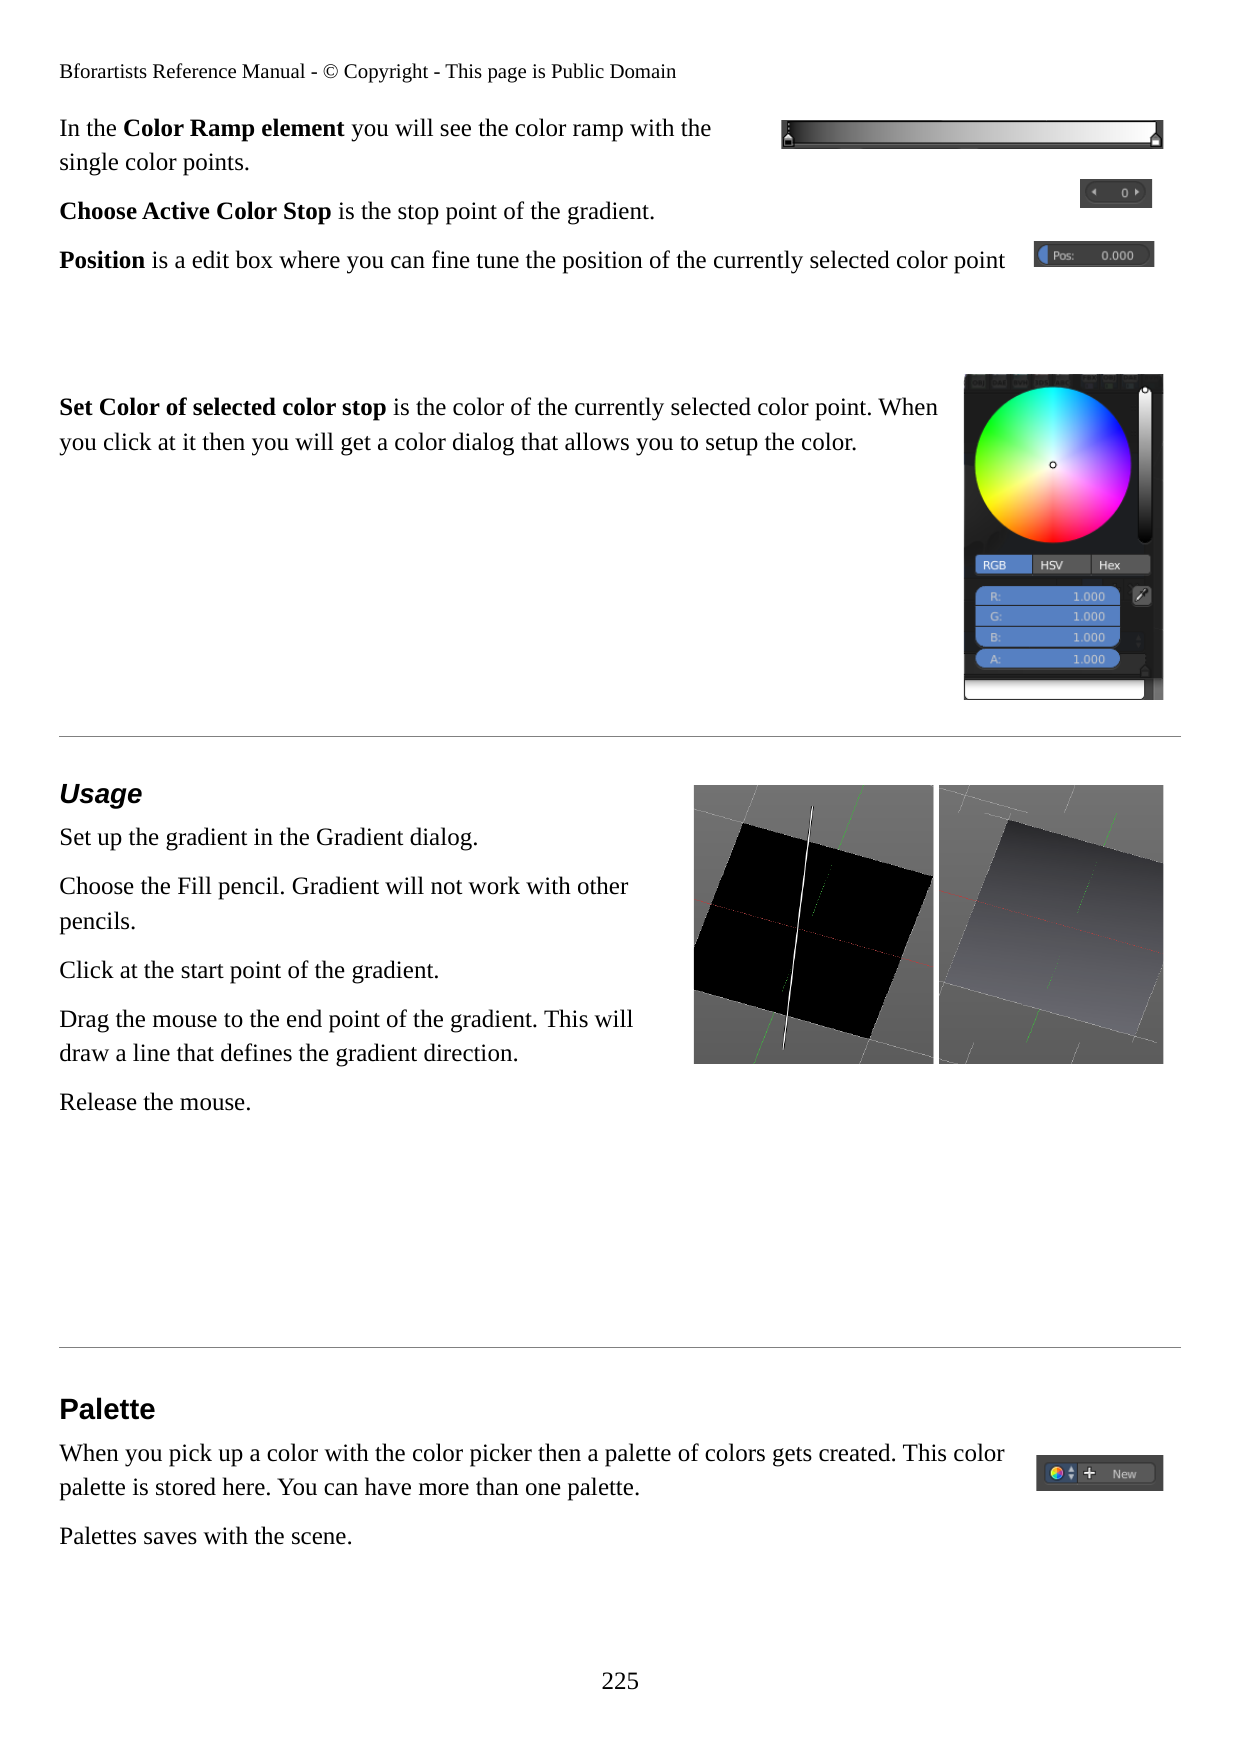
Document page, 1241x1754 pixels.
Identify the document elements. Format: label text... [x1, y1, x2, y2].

subtitle Usage [59, 778, 1181, 810]
text Choose Active Color Stop is the stop point of the gradient. [59, 196, 1181, 225]
picture [1036, 1455, 1164, 1491]
text Choose the Fill pencil. Gradient will not work with other pencils. [59, 871, 693, 934]
picture [1080, 179, 1153, 208]
text When you pick up a color with the color picker then a palette of colors gets created. This color palette is stored here. You can have more than one palette. [59, 1438, 1181, 1501]
text Drag the mouse to the end point of the gradient. This will draw a line that defines the gradient direction. [59, 1004, 1181, 1067]
text In the Color Ramp element you will see the color ramp with the single color points. [59, 113, 1181, 176]
picture [1033, 241, 1155, 267]
text Position is a edit box where you can fine tune the position of the currently selected color point [59, 245, 1181, 274]
text Release the mouse. [59, 1087, 1181, 1116]
picture [963, 374, 1164, 700]
text Set Color of selected color stop is the color of the currently selected color point. When you click at it then you will get a color dialog that allows you to setup the color. [59, 392, 963, 456]
picture [781, 120, 1164, 149]
text Set up the gradient in the Gradient dialog. [59, 822, 693, 851]
picture [693, 785, 1164, 1064]
subtitle Palette [59, 1392, 1181, 1425]
text Click at the start point of the gradient. [59, 955, 693, 984]
text Palettes saves with the scene. [59, 1521, 1181, 1550]
